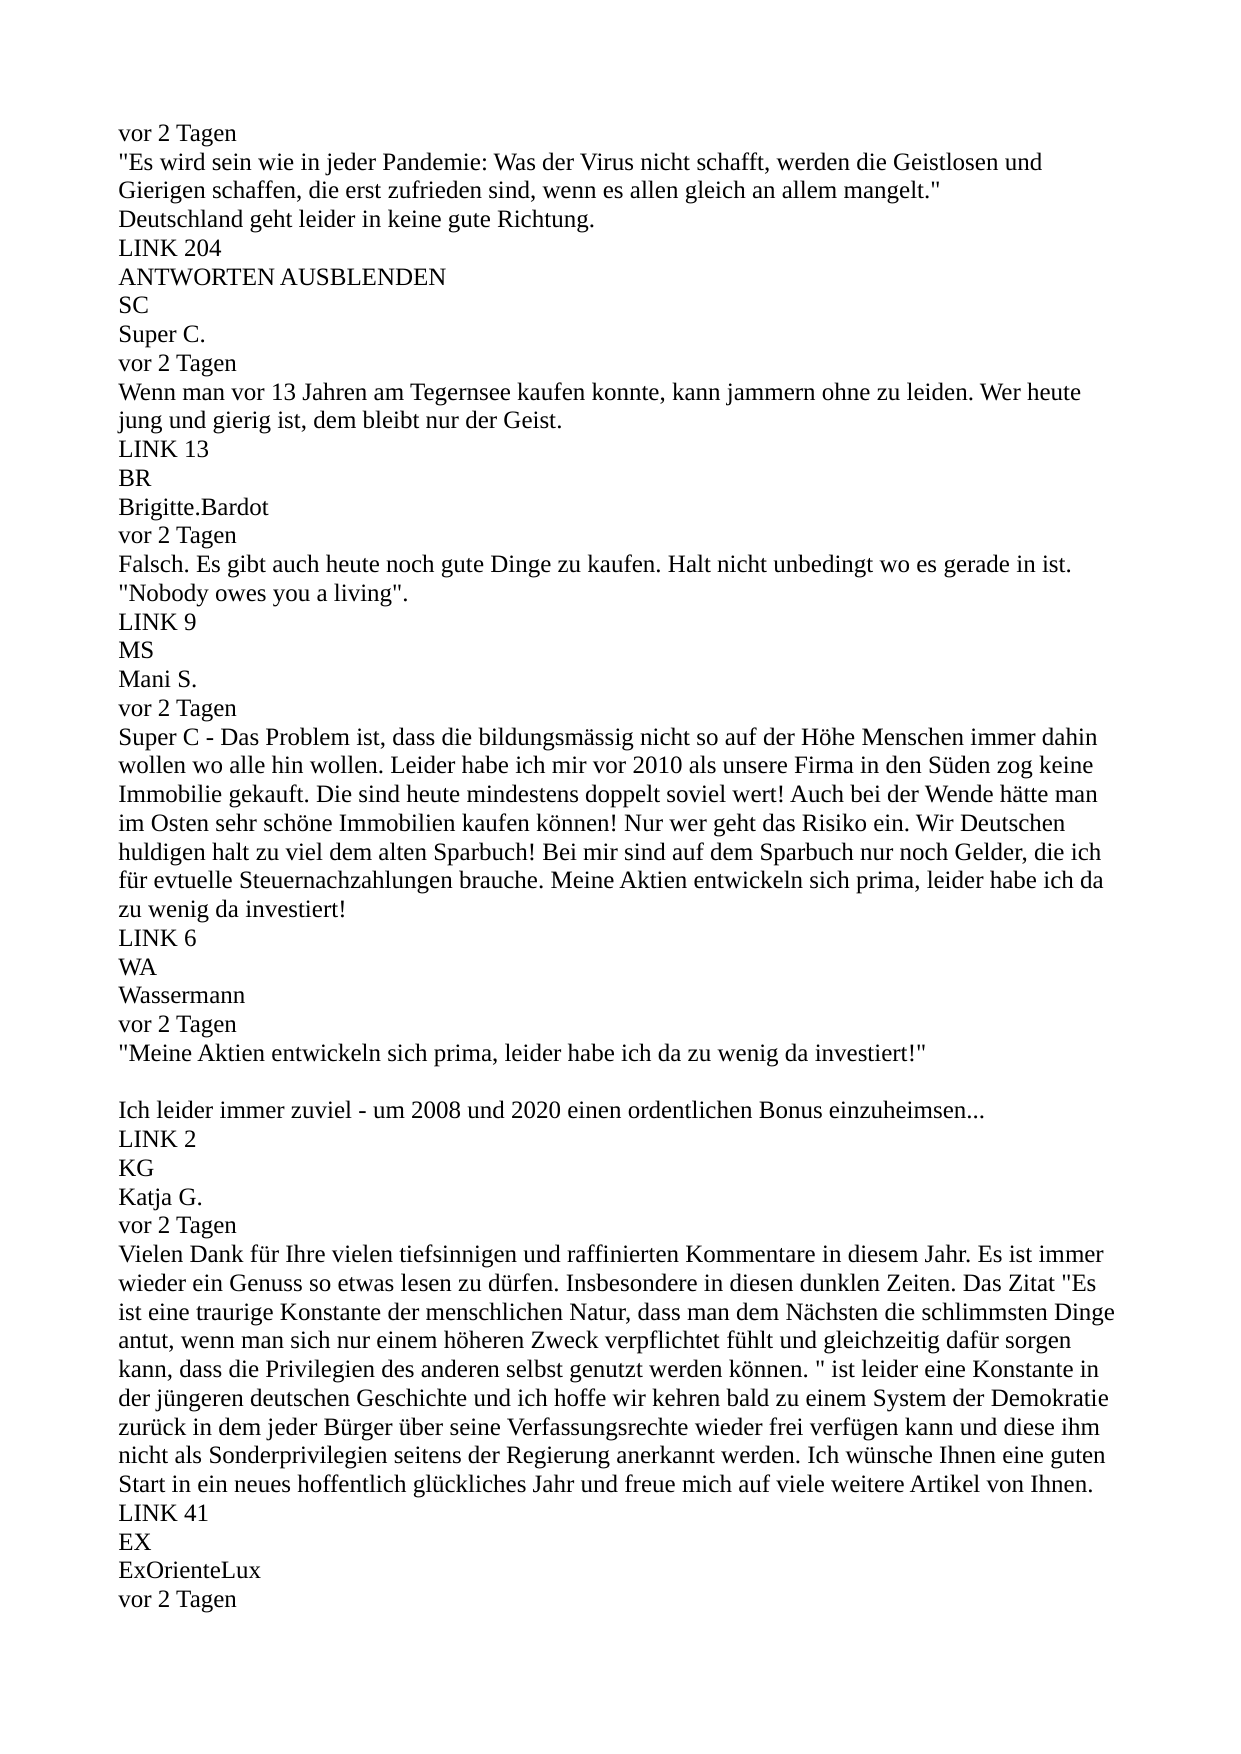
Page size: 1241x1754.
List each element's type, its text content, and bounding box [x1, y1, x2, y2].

text LINK 2 [118, 1124, 1122, 1153]
text Super C. [118, 319, 1122, 348]
text LINK 9 [118, 607, 1122, 636]
text Wenn man vor 13 Jahren am Tegernsee kaufen konnte, kann jammern ohne zu leiden. Wer heute jung und gierig ist, dem bleibt nur der Geist. [118, 377, 1122, 434]
text KG [118, 1153, 1122, 1182]
text Falsch. Es gibt auch heute noch gute Dinge zu kaufen. Halt nicht unbedingt wo es gerade in ist. "Nobody owes you a living". [118, 549, 1122, 607]
text EX [118, 1527, 1122, 1556]
text "Es wird sein wie in jeder Pandemie: Was der Virus nicht schafft, werden die Geistlosen und Gierigen schaffen, die erst zufrieden sind, wenn es allen gleich an allem mangelt." [118, 147, 1122, 204]
text vor 2 Tagen [118, 693, 1122, 722]
text vor 2 Tagen [118, 521, 1122, 549]
text Ich leider immer zuviel - um 2008 und 2020 einen ordentlichen Bonus einzuheimsen... [118, 1096, 1122, 1124]
text WA [118, 952, 1122, 981]
text vor 2 Tagen [118, 1584, 1122, 1613]
text ExOrienteLux [118, 1556, 1122, 1584]
text LINK 13 [118, 434, 1122, 463]
text vor 2 Tagen [118, 348, 1122, 377]
text Brigitte.Bardot [118, 492, 1122, 521]
text vor 2 Tagen [118, 1211, 1122, 1239]
text LINK 6 [118, 923, 1122, 952]
text BR [118, 463, 1122, 492]
text vor 2 Tagen [118, 118, 1122, 147]
text MS [118, 636, 1122, 664]
text Deutschland geht leider in keine gute Richtung. [118, 204, 1122, 233]
text Super C - Das Problem ist, dass die bildungsmässig nicht so auf der Höhe Menschen immer dahin wollen wo alle hin wollen. Leider habe ich mir vor 2010 als unsere Firma in den Süden zog keine Immobilie gekauft. Die sind heute mindestens doppelt soviel wert! Auch bei der Wende hätte man im Osten sehr schöne Immobilien kaufen können! Nur wer geht das Risiko ein. Wir Deutschen huldigen halt zu viel dem alten Sparbuch! Bei mir sind auf dem Sparbuch nur noch Gelder, die ich für evtuelle Steuernachzahlungen brauche. Meine Aktien entwickeln sich prima, leider habe ich da zu wenig da investiert! [118, 722, 1122, 923]
text "Meine Aktien entwickeln sich prima, leider habe ich da zu wenig da investiert!" [118, 1038, 1122, 1067]
text Vielen Dank für Ihre vielen tiefsinnigen und raffinierten Kommentare in diesem Jahr. Es ist immer wieder ein Genuss so etwas lesen zu dürfen. Insbesondere in diesen dunklen Zeiten. Das Zitat "Es ist eine traurige Konstante der menschlichen Natur, dass man dem Nächsten die schlimmsten Dinge antut, wenn man sich nur einem höheren Zweck verpflichtet fühlt und gleichzeitig dafür sorgen kann, dass die Privilegien des anderen selbst genutzt werden können. " ist leider eine Konstante in der jüngeren deutschen Geschichte und ich hoffe wir kehren bald zu einem System der Demokratie zurück in dem jeder Bürger über seine Verfassungsrechte wieder frei verfügen kann und diese ihm nicht als Sonderprivilegien seitens der Regierung anerkannt werden. Ich wünsche Ihnen eine guten Start in ein neues hoffentlich glückliches Jahr und freue mich auf viele weitere Artikel von Ihnen. [118, 1239, 1122, 1498]
text SC [118, 291, 1122, 319]
text vor 2 Tagen [118, 1009, 1122, 1038]
text LINK 41 [118, 1498, 1122, 1527]
text Katja G. [118, 1182, 1122, 1211]
text Mani S. [118, 664, 1122, 693]
text ANTWORTEN AUSBLENDEN [118, 262, 1122, 291]
text Wassermann [118, 981, 1122, 1009]
text LINK 204 [118, 233, 1122, 262]
